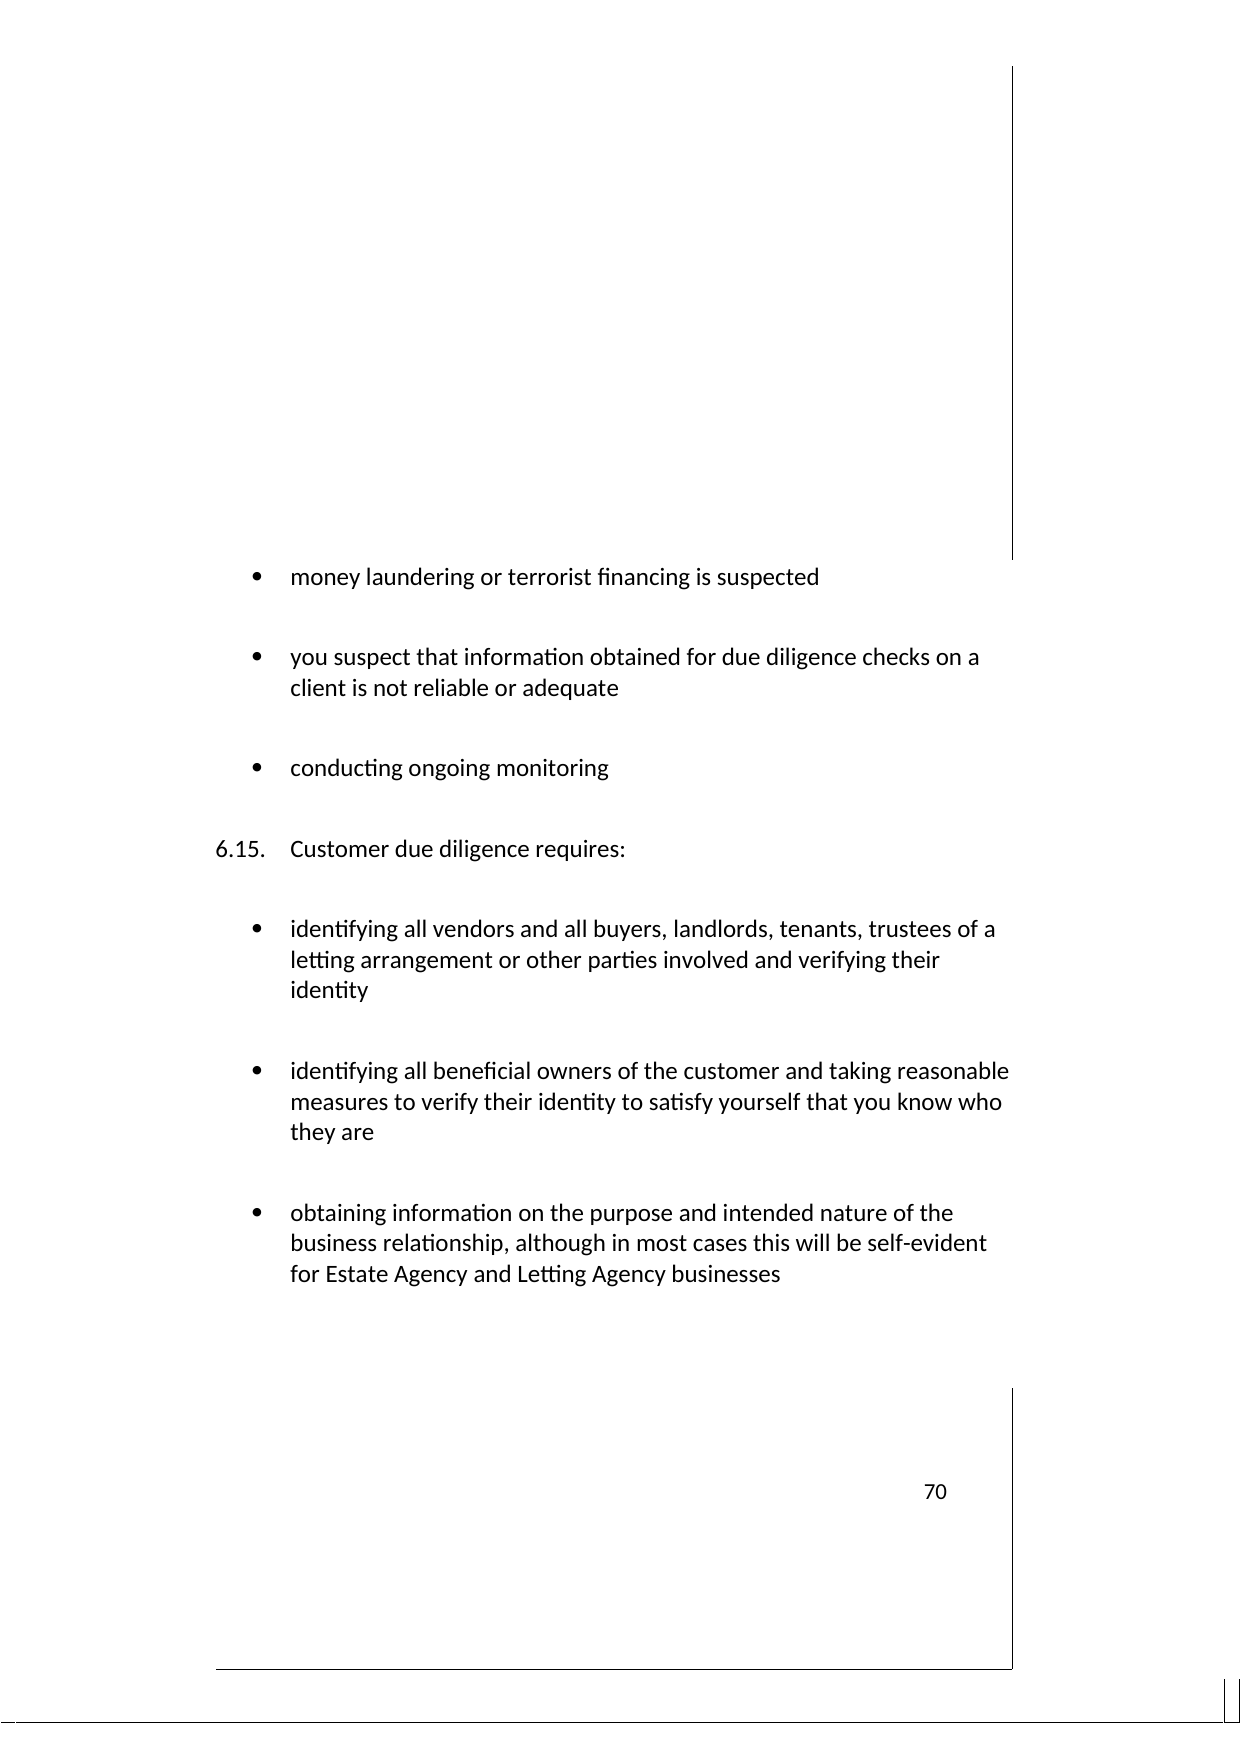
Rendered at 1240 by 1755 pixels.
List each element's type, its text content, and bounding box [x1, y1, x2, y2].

list conducting ongoing monitoring [253, 752, 1012, 783]
list you suspect that information obtained for due diligence checks on a client is not reliable or adequate [253, 641, 1012, 702]
list obtaining information on the purpose and intended nature of the business relationship, although in most cases this will be self-evident for Estate Agency and Letting Agency businesses [253, 1197, 1012, 1288]
list identifying all vendors and all buyers, landlords, tenants, trustees of a letting arrangement or other parties involved and verifying their identity [253, 913, 1012, 1005]
list Customer due diligence requires: [215, 833, 1012, 863]
list money laundering or terrorist financing is suspected [253, 561, 1012, 591]
list identifying all beneficial owners of the customer and taking reasonable measures to verify their identity to satisfy yourself that you know who they are [253, 1055, 1012, 1147]
